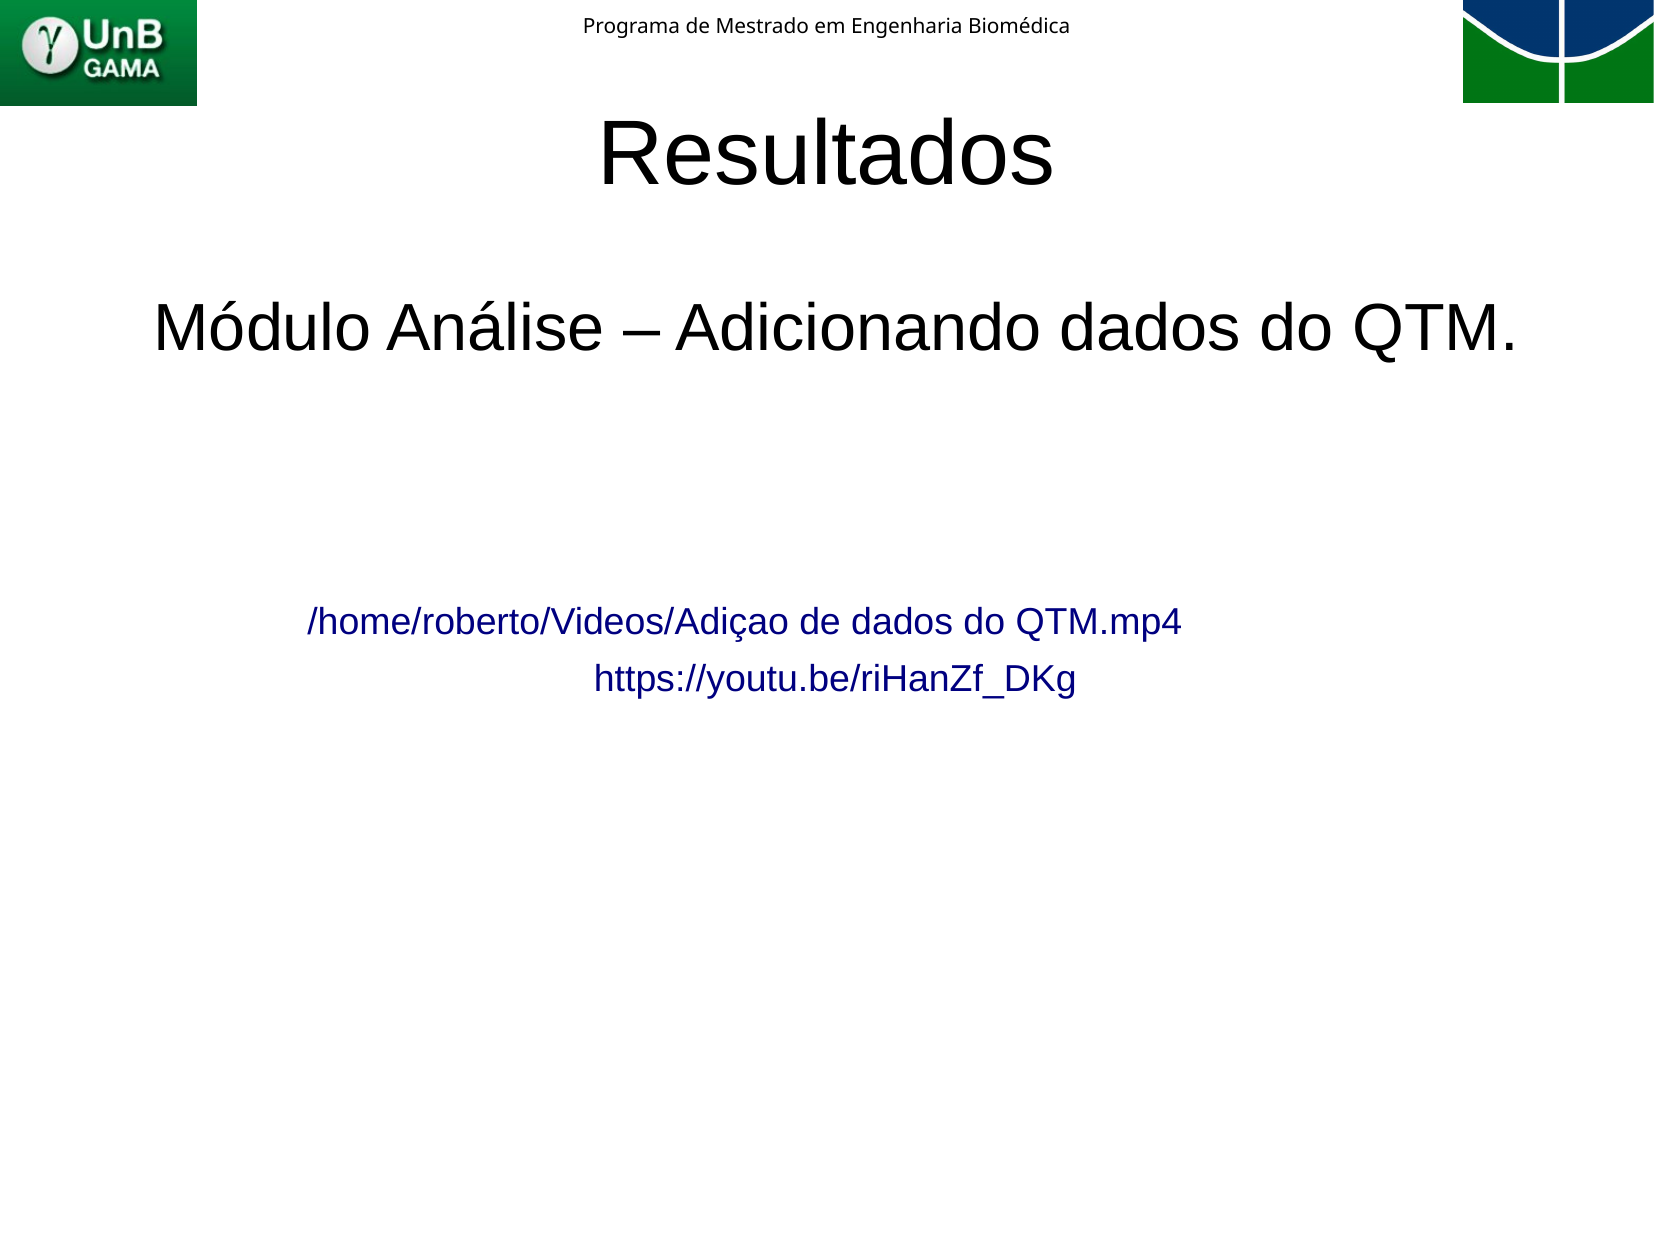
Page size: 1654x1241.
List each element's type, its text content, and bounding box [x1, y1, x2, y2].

text_box /home/roberto/Videos/Adiçao de dados do QTM.mp4 [292, 592, 1365, 664]
text_box https://youtu.be/riHanZf_DKg [579, 664, 1190, 721]
list Módulo Análise – Adicionando dados do QTM. [82, 290, 1571, 440]
picture [1463, 0, 1654, 103]
title Resultados [82, 49, 1571, 257]
picture [0, 0, 197, 106]
